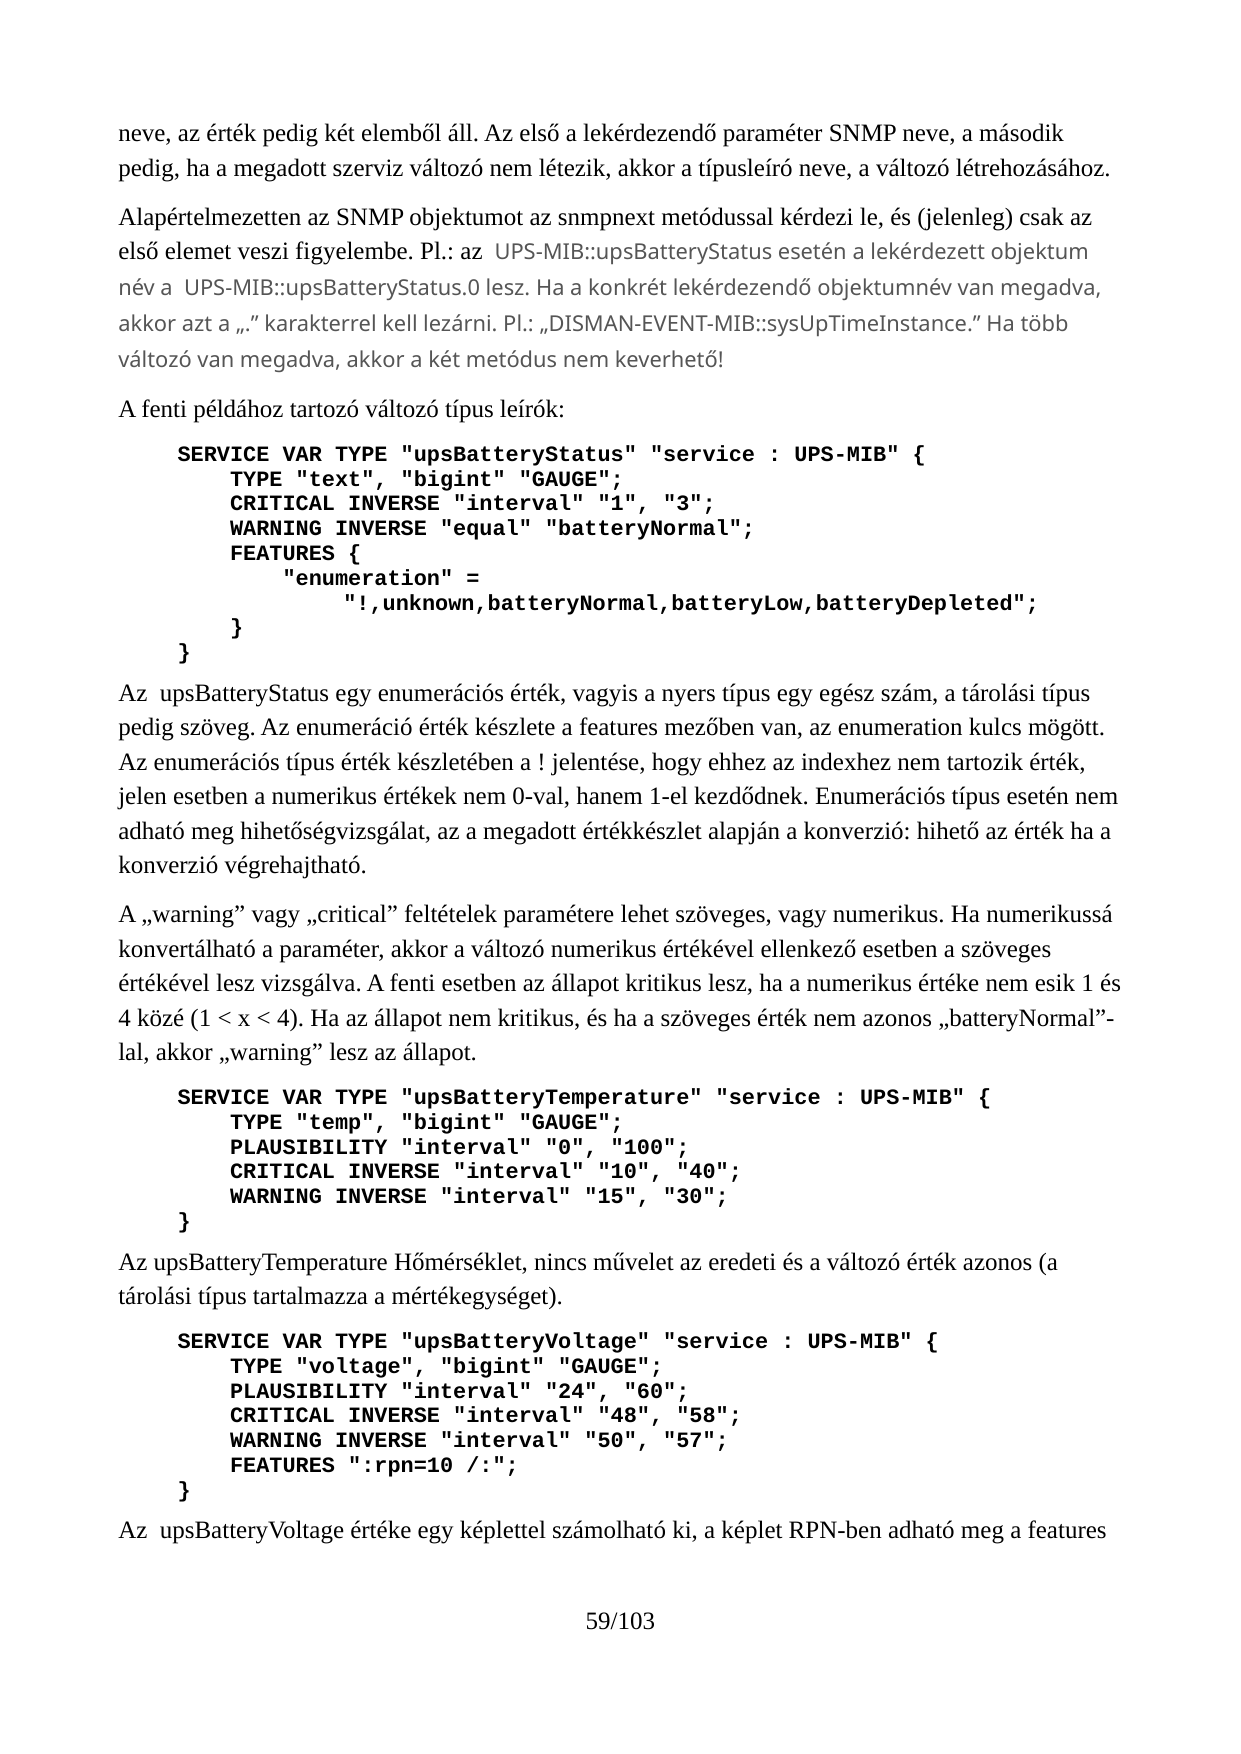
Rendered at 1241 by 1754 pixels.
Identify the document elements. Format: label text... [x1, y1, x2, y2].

text SERVICE VAR TYPE "upsBatteryVoltage" "service : UPS-MIB" { TYPE "voltage", "bigint" "GAUGE"; PLAUSIBILITY "interval" "24", "60"; CRITICAL INVERSE "interval" "48", "58"; WARNING INVERSE "interval" "50", "57"; FEATURES ":rpn=10 /:"; } [177, 1330, 1122, 1504]
text Alapértelmezetten az SNMP objektumot az snmpnext metódussal kérdezi le, és (jelenleg) csak az első elemet veszi figyelembe. Pl.: az UPS-MIB::upsBatteryStatus esetén a lekérdezett objektum név a UPS-MIB::upsBatteryStatus.0 lesz. Ha a konkrét lekérdezendő objektumnév van megadva, akkor azt a „.” karakterrel kell lezárni. Pl.: „DISMAN-EVENT-MIB::sysUpTimeInstance.” Ha több változó van megadva, akkor a két metódus nem keverhető! [118, 202, 1122, 373]
text A „warning” vagy „critical” feltételek paramétere lehet szöveges, vagy numerikus. Ha numerikussá konvertálható a paraméter, akkor a változó numerikus értékével ellenkező esetben a szöveges értékével lesz vizsgálva. A fenti esetben az állapot kritikus lesz, ha a numerikus értéke nem esik 1 és 4 közé (1 < x < 4). Ha az állapot nem kritikus, és ha a szöveges érték nem azonos „batteryNormal”-lal, akkor „warning” lesz az állapot. [118, 899, 1122, 1066]
text neve, az érték pedig két elemből áll. Az első a lekérdezendő paraméter SNMP neve, a második pedig, ha a megadott szerviz változó nem létezik, akkor a típusleíró neve, a változó létrehozásához. [118, 118, 1122, 181]
text Az upsBatteryVoltage értéke egy képlettel számolható ki, a képlet RPN-ben adható meg a features [118, 1516, 1122, 1544]
text Az upsBatteryTemperature Hőmérséklet, nincs művelet az eredeti és a változó érték azonos (a tárolási típus tartalmazza a mértékegységet). [118, 1247, 1122, 1310]
text SERVICE VAR TYPE "upsBatteryTemperature" "service : UPS-MIB" { TYPE "temp", "bigint" "GAUGE"; PLAUSIBILITY "interval" "0", "100"; CRITICAL INVERSE "interval" "10", "40"; WARNING INVERSE "interval" "15", "30"; } [177, 1086, 1122, 1235]
text SERVICE VAR TYPE "upsBatteryStatus" "service : UPS-MIB" { TYPE "text", "bigint" "GAUGE"; CRITICAL INVERSE "interval" "1", "3"; WARNING INVERSE "equal" "batteryNormal"; FEATURES { "enumeration" = "!,unknown,batteryNormal,batteryLow,batteryDepleted"; } } [177, 443, 1122, 666]
text A fenti példához tartozó változó típus leírók: [118, 394, 1122, 423]
text Az upsBatteryStatus egy enumerációs érték, vagyis a nyers típus egy egész szám, a tárolási típus pedig szöveg. Az enumeráció érték készlete a features mezőben van, az enumeration kulcs mögött. Az enumerációs típus érték készletében a ! jelentése, hogy ehhez az indexhez nem tartozik érték, jelen esetben a numerikus értékek nem 0-val, hanem 1-el kezdődnek. Enumerációs típus esetén nem adható meg hihetőségvizsgálat, az a megadott értékkészlet alapján a konverzió: hihető az érték ha a konverzió végrehajtható. [118, 678, 1122, 879]
